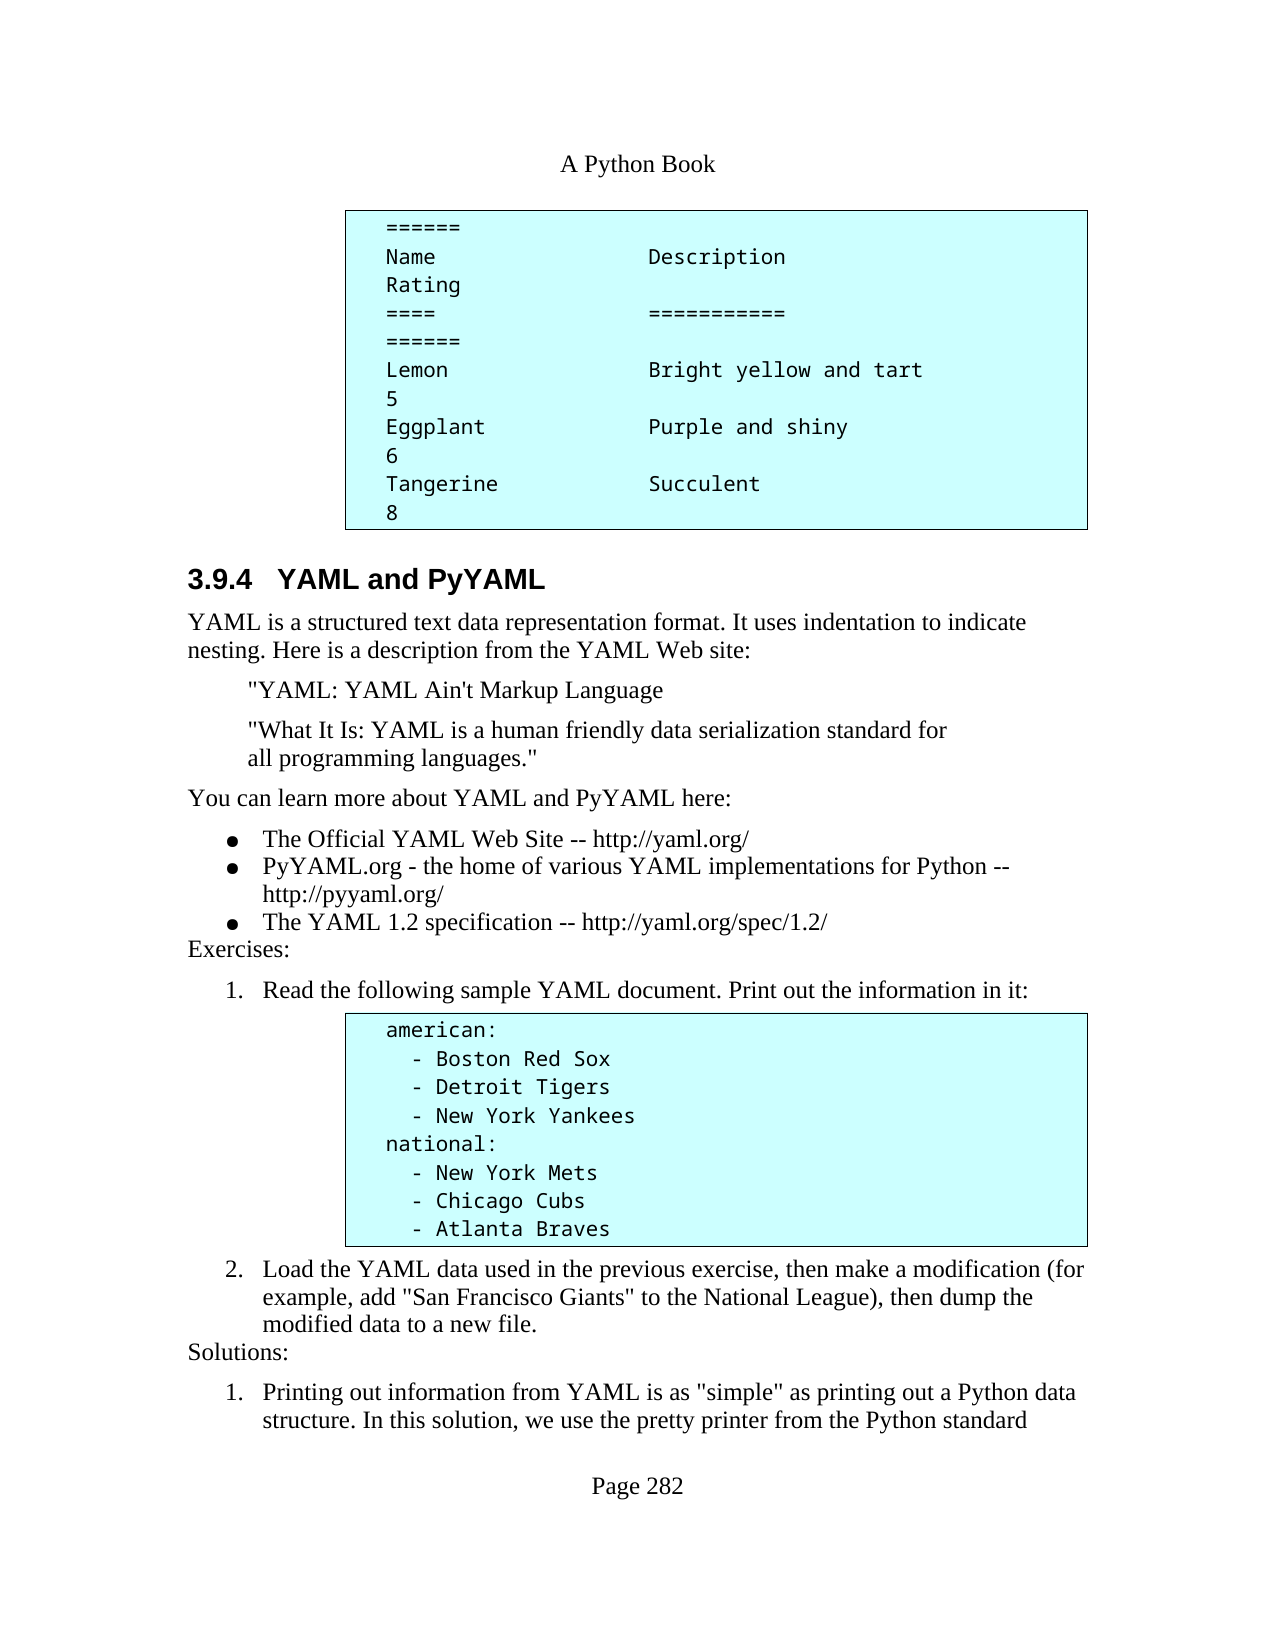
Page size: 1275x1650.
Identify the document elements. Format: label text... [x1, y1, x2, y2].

list The YAML 1.2 specification -- http://yaml.org/spec/1.2/ [225, 908, 1087, 936]
text Solutions: [187, 1338, 1087, 1366]
text "What It Is: YAML is a human friendly data serialization standard for all programming languages." [247, 717, 967, 772]
text "YAML: YAML Ain't Markup Language [247, 676, 967, 704]
subtitle 3.9.4 YAML and PyYAML [187, 563, 1087, 596]
list PyYAML.org - the home of various YAML implementations for Python -- http://pyyaml.org/ [225, 852, 1087, 908]
list The Official YAML Web Site -- http://yaml.org/ [225, 825, 1087, 852]
list Load the YAML data used in the previous exercise, then make a modification (for example, add "San Francisco Giants" to the National League), then dump the modified data to a new file. [225, 1255, 1087, 1338]
text YAML is a structured text data representation format. It uses indentation to indicate nesting. Here is a description from the YAML Web site: [187, 608, 1087, 664]
list Read the following sample YAML document. Print out the information in it: [225, 976, 1087, 1003]
list ====== Name Description Rating ==== =========== ====== Lemon Bright yellow and tart 5 Eggplant Purple and shiny 6 Tangerine Succulent 8 [346, 211, 1087, 529]
list american: - Boston Red Sox - Detroit Tigers - New York Yankees national: - New York Mets - Chicago Cubs - Atlanta Braves [346, 1014, 1087, 1246]
text You can learn more about YAML and PyYAML here: [187, 784, 1087, 812]
text Exercises: [187, 936, 1087, 963]
list Printing out information from YAML is as "simple" as printing out a Python data structure. In this solution, we use the pretty printer from the Python standard [225, 1378, 1087, 1434]
